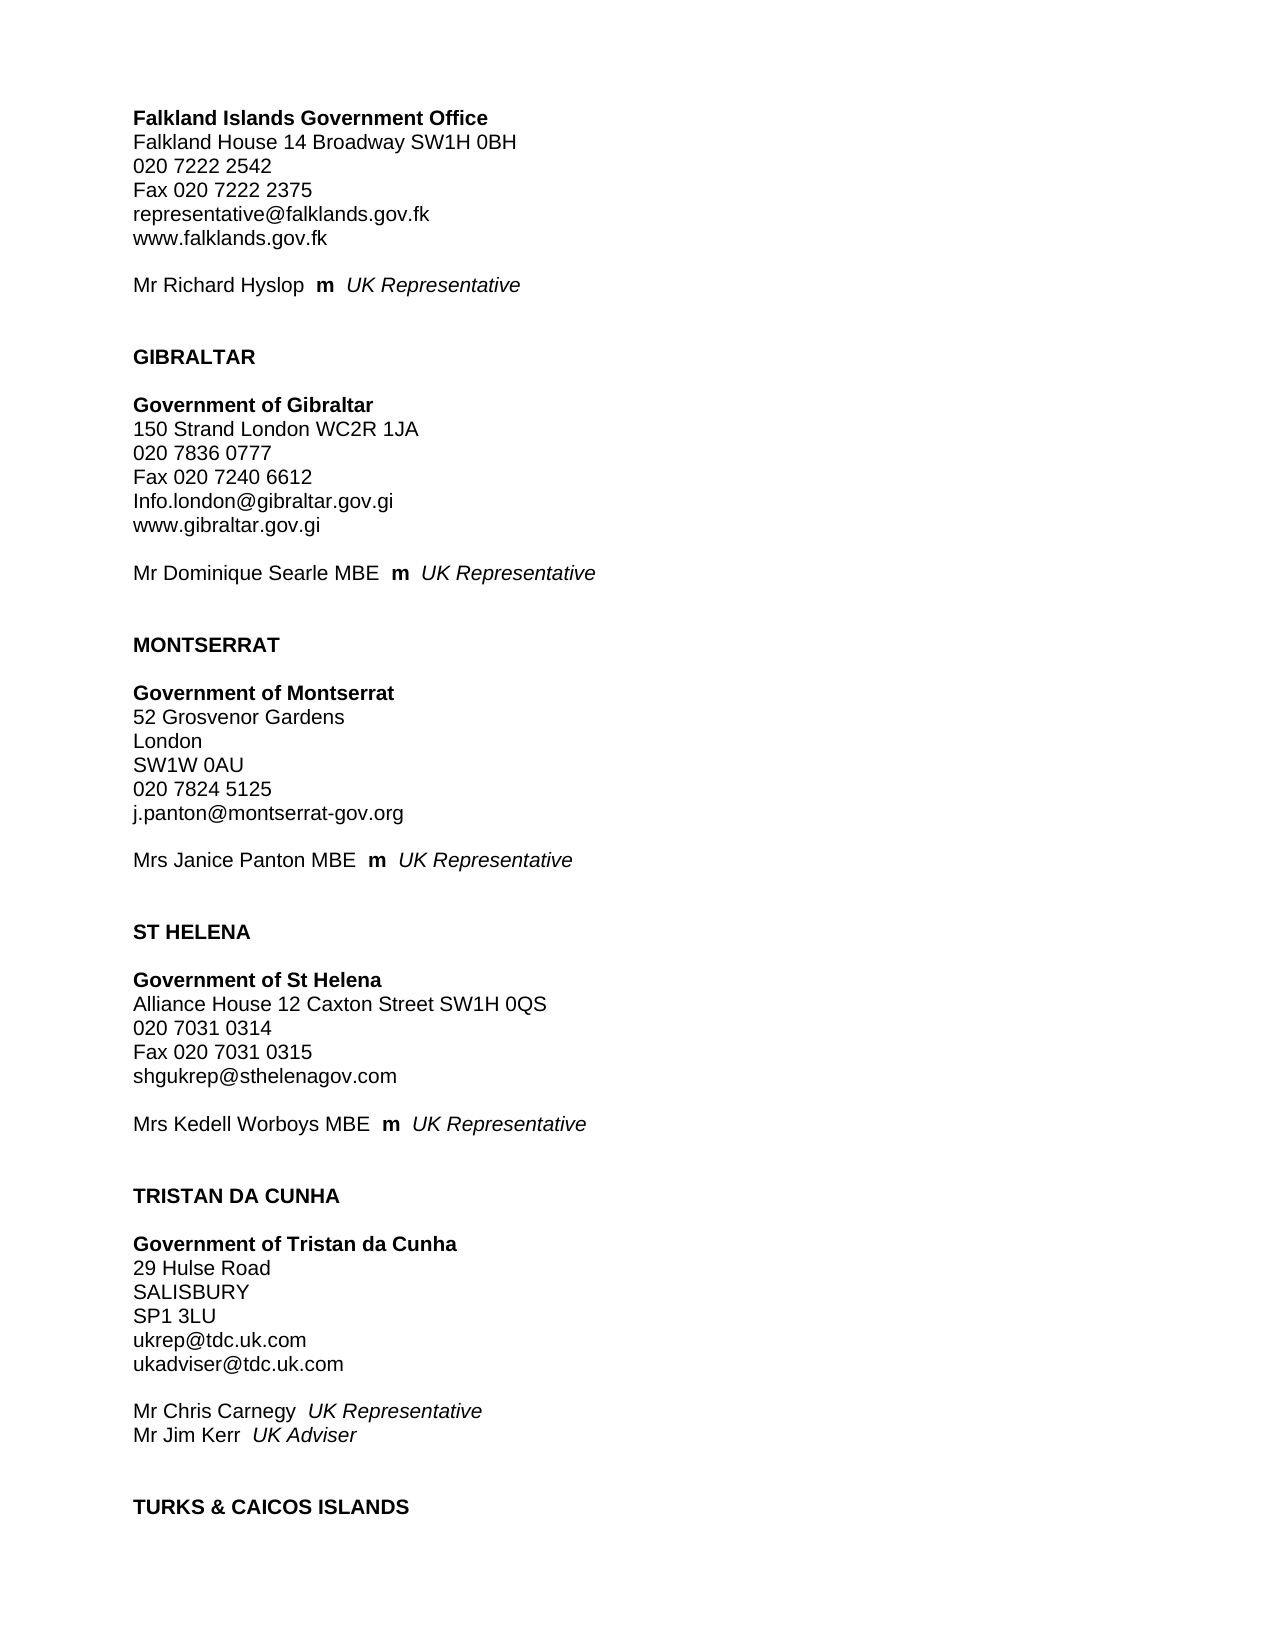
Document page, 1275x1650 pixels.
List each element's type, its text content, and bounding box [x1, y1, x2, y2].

text Mrs Kedell Worboys MBE m UK Representative [133, 1112, 1181, 1136]
text Mr Chris Carnegy UK Representative [133, 1399, 1181, 1423]
text Info.london@gibraltar.gov.gi [133, 489, 1181, 513]
subtitle TURKS & CAICOS ISLANDS [133, 1495, 1181, 1519]
text Falkland House 14 Broadway SW1H 0BH [133, 129, 1181, 153]
text www.gibraltar.gov.gi [133, 513, 1181, 537]
text Fax 020 7240 6612 [133, 465, 1181, 489]
text Mrs Janice Panton MBE m UK Representative [133, 848, 1181, 872]
text Fax 020 7031 0315 [133, 1040, 1181, 1064]
text TRISTAN DA CUNHA [133, 1184, 1181, 1208]
subtitle Falkland Islands Government Office [133, 106, 1181, 129]
text Alliance House 12 Caxton Street SW1H 0QS [133, 992, 1181, 1016]
text Mr Jim Kerr UK Adviser [133, 1423, 1181, 1447]
text representative@falklands.gov.fk [133, 201, 1181, 225]
text 150 Strand London WC2R 1JA [133, 417, 1181, 441]
subtitle GIBRALTAR [133, 345, 1181, 369]
subtitle Government of Montserrat [133, 681, 1181, 704]
text Mr Richard Hyslop m UK Representative [133, 273, 1181, 297]
text 020 7824 5125 [133, 776, 1181, 800]
text ukadviser@tdc.uk.com [133, 1351, 1181, 1375]
text Fax 020 7222 2375 [133, 177, 1181, 201]
text 52 Grosvenor Gardens [133, 704, 1181, 728]
text 020 7836 0777 [133, 441, 1181, 465]
text shgukrep@sthelenagov.com [133, 1064, 1181, 1088]
text Government of St Helena [133, 968, 1181, 992]
text 29 Hulse Road SALISBURY SP1 3LU ukrep@tdc.uk.com [133, 1256, 1181, 1351]
subtitle Government of Gibraltar [133, 393, 1181, 417]
subtitle ST HELENA [133, 920, 1181, 944]
text London [133, 728, 1181, 752]
text www.falklands.gov.fk [133, 225, 1181, 249]
text Mr Dominique Searle MBE m UK Representative [133, 561, 1181, 585]
text 020 7031 0314 [133, 1016, 1181, 1040]
subtitle Government of Tristan da Cunha [133, 1232, 1181, 1256]
text 020 7222 2542 [133, 153, 1181, 177]
subtitle MONTSERRAT [133, 633, 1181, 657]
text SW1W 0AU [133, 752, 1181, 776]
text j.panton@montserrat-gov.org [133, 800, 1181, 824]
